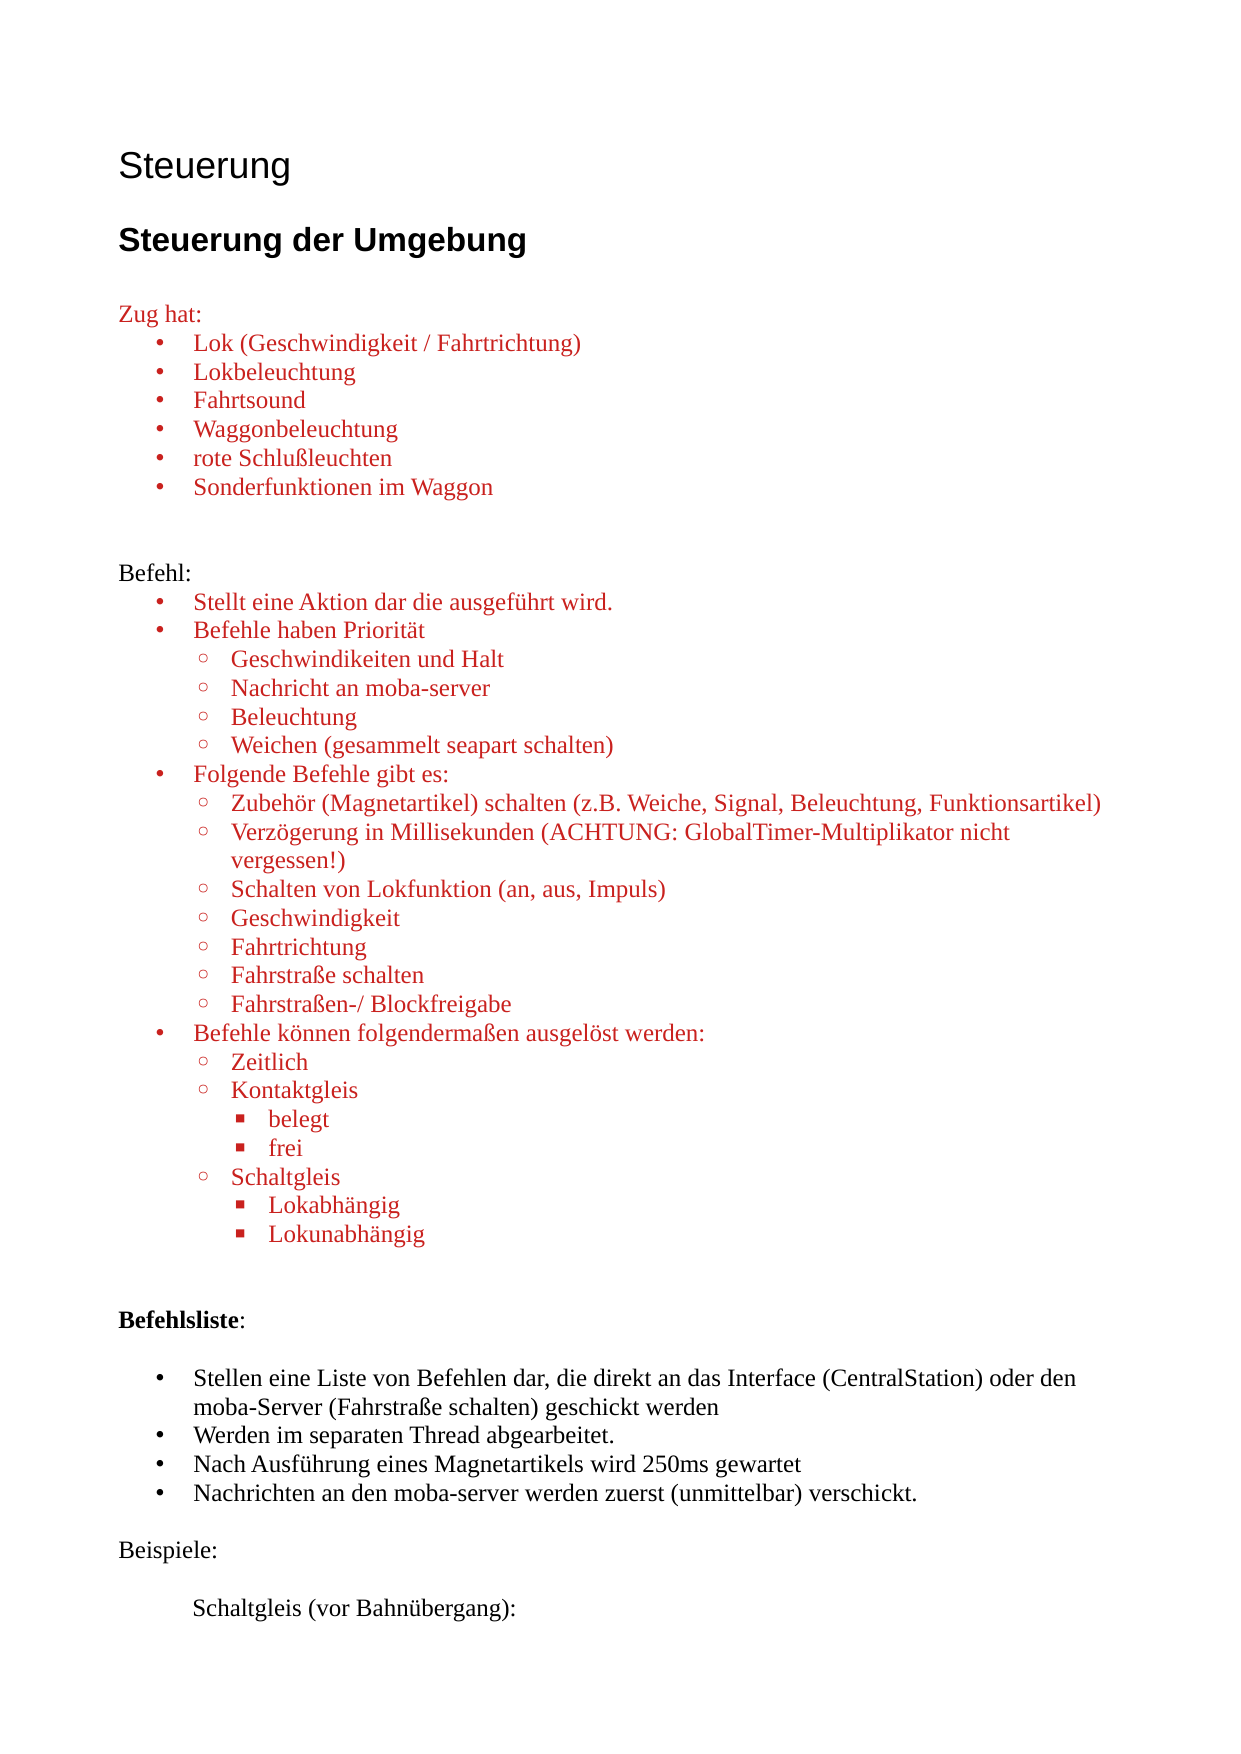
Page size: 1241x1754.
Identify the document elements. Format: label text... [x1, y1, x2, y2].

list Lok (Geschwindigkeit / Fahrtrichtung) [156, 328, 1122, 357]
list Geschwindikeiten und Halt [193, 644, 1122, 673]
list Stellen eine Liste von Befehlen dar, die direkt an das Interface (CentralStation) oder den moba-Server (Fahrstraße schalten) geschickt werden [156, 1363, 1122, 1421]
subtitle Steuerung der Umgebung [118, 219, 1122, 258]
list Weichen (gesammelt seapart schalten) [193, 731, 1122, 759]
list Schalten von Lokfunktion (an, aus, Impuls) [193, 874, 1122, 903]
list Fahrtsound [156, 386, 1122, 414]
text Befehlsliste: [118, 1306, 1122, 1334]
text Zug hat: [118, 299, 1122, 328]
list Folgende Befehle gibt es: [156, 759, 1122, 788]
list Fahrtrichtung [193, 932, 1122, 961]
list Befehle haben Priorität [156, 616, 1122, 644]
text Befehl: [118, 558, 1122, 587]
list Beleuchtung [193, 702, 1122, 731]
list Lokunabhängig [231, 1219, 1122, 1248]
list Zubehör (Magnetartikel) schalten (z.B. Weiche, Signal, Beleuchtung, Funktionsartikel) [193, 788, 1122, 817]
list Lokabhängig [231, 1191, 1122, 1219]
list Werden im separaten Thread abgearbeitet. [156, 1421, 1122, 1449]
list Zeitlich [193, 1047, 1122, 1076]
list Nachrichten an den moba-server werden zuerst (unmittelbar) verschickt. [156, 1478, 1122, 1507]
list frei [231, 1133, 1122, 1162]
list Stellt eine Aktion dar die ausgeführt wird. [156, 587, 1122, 616]
list Schaltgleis [193, 1162, 1122, 1191]
list belegt [231, 1104, 1122, 1133]
list Befehle können folgendermaßen ausgelöst werden: [156, 1018, 1122, 1047]
list Waggonbeleuchtung [156, 414, 1122, 443]
list Kontaktgleis [193, 1076, 1122, 1104]
list Geschwindigkeit [193, 903, 1122, 932]
list Lokbeleuchtung [156, 357, 1122, 386]
list Sonderfunktionen im Waggon [156, 472, 1122, 501]
list Nachricht an moba-server [193, 673, 1122, 702]
list rote Schlußleuchten [156, 443, 1122, 472]
list Fahrstraßen-/ Blockfreigabe [193, 989, 1122, 1018]
text Beispiele: [118, 1536, 1122, 1564]
text Schaltgleis (vor Bahnübergang): [118, 1593, 1122, 1622]
list Nach Ausführung eines Magnetartikels wird 250ms gewartet [156, 1449, 1122, 1478]
list Verzögerung in Millisekunden (ACHTUNG: GlobalTimer-Multiplikator nicht vergessen!) [193, 817, 1122, 874]
subtitle Steuerung [118, 143, 1122, 186]
list Fahrstraße schalten [193, 961, 1122, 989]
